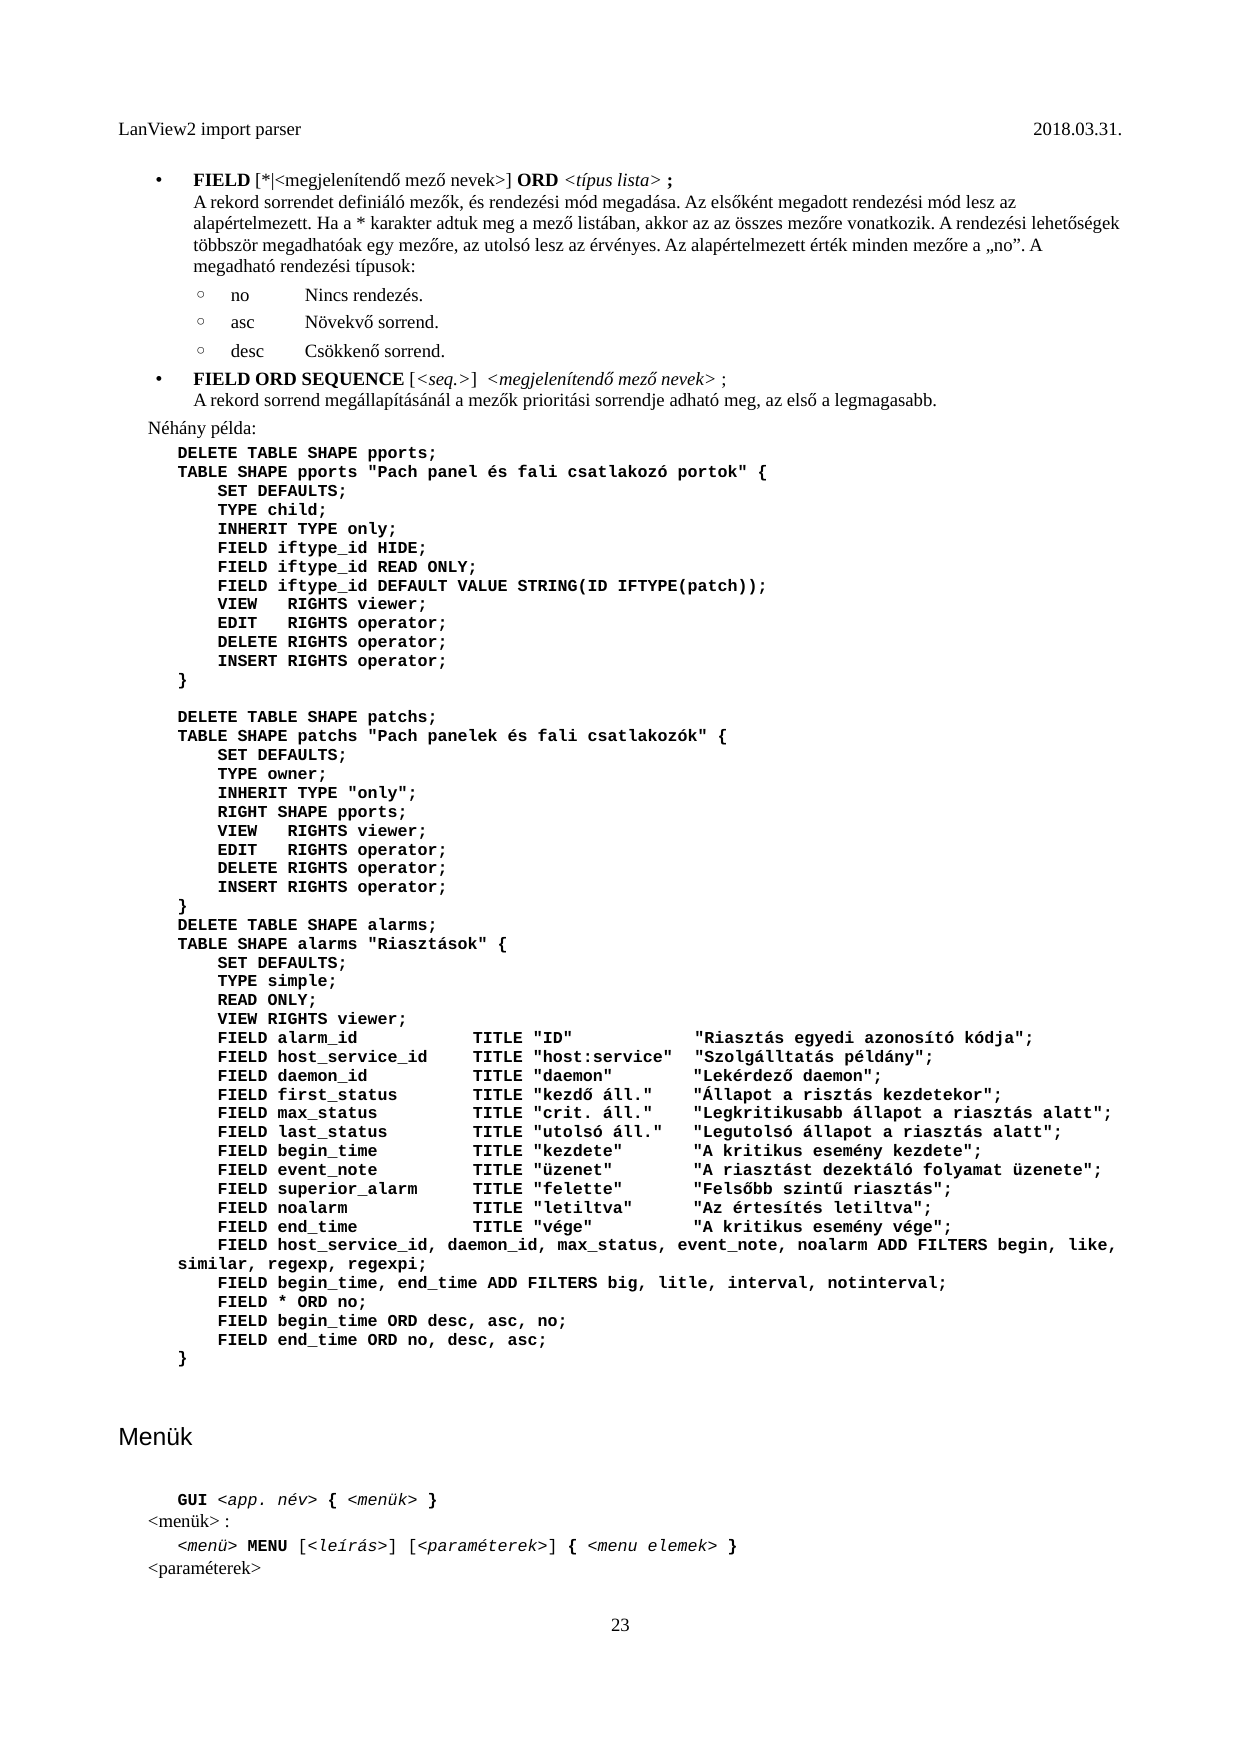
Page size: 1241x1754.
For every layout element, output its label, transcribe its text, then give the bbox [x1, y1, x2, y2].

text FIELD max_status TITLE "crit. áll." "Legkritikusabb állapot a riasztás alatt"; [177, 1105, 1122, 1124]
text FIELD iftype_id HIDE; [177, 539, 1122, 558]
text FIELD event_note TITLE "üzenet" "A riasztást dezektáló folyamat üzenete"; [177, 1162, 1122, 1180]
text FIELD superior_alarm TITLE "felette" "Felsőbb szintű riasztás"; [177, 1180, 1122, 1199]
text TYPE owner; [177, 766, 1122, 784]
text <paraméterek> [118, 1557, 1122, 1578]
text DELETE TABLE SHAPE pports; [177, 445, 1122, 464]
text GUI <app. név> { <menük> } [177, 1491, 1122, 1510]
text INHERIT TYPE "only"; [177, 784, 1122, 803]
list no Nincs rendezés. [193, 283, 1122, 305]
text VIEW RIGHTS viewer; [177, 1011, 1122, 1029]
text FIELD daemon_id TITLE "daemon" "Lekérdező daemon"; [177, 1067, 1122, 1086]
text } [177, 898, 1122, 916]
text FIELD alarm_id TITLE "ID" "Riasztás egyedi azonosító kódja"; [177, 1029, 1122, 1048]
list asc Növekvő sorrend. [193, 311, 1122, 333]
text FIELD iftype_id READ ONLY; [177, 558, 1122, 577]
text DELETE RIGHTS operator; [177, 634, 1122, 652]
text FIELD host_service_id TITLE "host:service" "Szolgálltatás példány"; [177, 1048, 1122, 1067]
text FIELD end_time ORD no, desc, asc; [177, 1331, 1122, 1350]
text FIELD first_status TITLE "kezdő áll." "Állapot a risztás kezdetekor"; [177, 1086, 1122, 1105]
text <menük> : [118, 1510, 1122, 1531]
text FIELD begin_time ORD desc, asc, no; [177, 1312, 1122, 1331]
text FIELD host_service_id, daemon_id, max_status, event_note, noalarm ADD FILTERS begin, like, similar, regexp, regexpi; [177, 1237, 1122, 1275]
text TABLE SHAPE patchs "Pach panelek és fali csatlakozók" { [177, 728, 1122, 747]
text FIELD * ORD no; [177, 1293, 1122, 1312]
text DELETE RIGHTS operator; [177, 860, 1122, 879]
text } [177, 671, 1122, 690]
text Néhány példa: [118, 417, 1122, 439]
text INSERT RIGHTS operator; [177, 879, 1122, 898]
text FIELD last_status TITLE "utolsó áll." "Legutolsó állapot a riasztás alatt"; [177, 1124, 1122, 1143]
text TYPE child; [177, 502, 1122, 521]
text SET DEFAULTS; [177, 483, 1122, 502]
text SET DEFAULTS; [177, 954, 1122, 973]
text <menü> MENU [<leírás>] [<paraméterek>] { <menu elemek> } [177, 1538, 1122, 1557]
text RIGHT SHAPE pports; [177, 803, 1122, 822]
text EDIT RIGHTS operator; [177, 841, 1122, 860]
text DELETE TABLE SHAPE alarms; [177, 916, 1122, 935]
text FIELD noalarm TITLE "letiltva" "Az értesítés letiltva"; [177, 1199, 1122, 1218]
text SET DEFAULTS; [177, 747, 1122, 766]
text INHERIT TYPE only; [177, 521, 1122, 539]
text READ ONLY; [177, 992, 1122, 1011]
text TABLE SHAPE pports "Pach panel és fali csatlakozó portok" { [177, 464, 1122, 483]
text FIELD begin_time, end_time ADD FILTERS big, litle, interval, notinterval; [177, 1275, 1122, 1293]
text } [177, 1350, 1122, 1369]
text VIEW RIGHTS viewer; [177, 822, 1122, 841]
text TYPE simple; [177, 973, 1122, 992]
text INSERT RIGHTS operator; [177, 652, 1122, 671]
text FIELD begin_time TITLE "kezdete" "A kritikus esemény kezdete"; [177, 1143, 1122, 1162]
list desc Csökkenő sorrend. [193, 339, 1122, 361]
text FIELD end_time TITLE "vége" "A kritikus esemény vége"; [177, 1218, 1122, 1237]
subtitle Menük [118, 1422, 1122, 1451]
text FIELD iftype_id DEFAULT VALUE STRING(ID IFTYPE(patch)); [177, 577, 1122, 596]
text EDIT RIGHTS operator; [177, 615, 1122, 634]
text TABLE SHAPE alarms "Riasztások" { [177, 935, 1122, 954]
list FIELD [*|<megjelenítendő mező nevek>] ORD <típus lista> ; A rekord sorrendet definiáló mezők, és rendezési mód megadása. Az elsőként megadott rendezési mód lesz az alapértelmezett. Ha a * karakter adtuk meg a mező listában, akkor az az összes mezőre vonatkozik. A rendezési lehetőségek többször megadhatóak egy mezőre, az utolsó lesz az érvényes. Az alapértelmezett érték minden mezőre a „no”. A megadható rendezési típusok: [156, 169, 1122, 277]
list FIELD ORD SEQUENCE [<seq.>] <megjelenítendő mező nevek> ; A rekord sorrend megállapításánál a mezők prioritási sorrendje adható meg, az első a legmagasabb. [156, 367, 1122, 411]
text VIEW RIGHTS viewer; [177, 596, 1122, 615]
text DELETE TABLE SHAPE patchs; [177, 709, 1122, 728]
